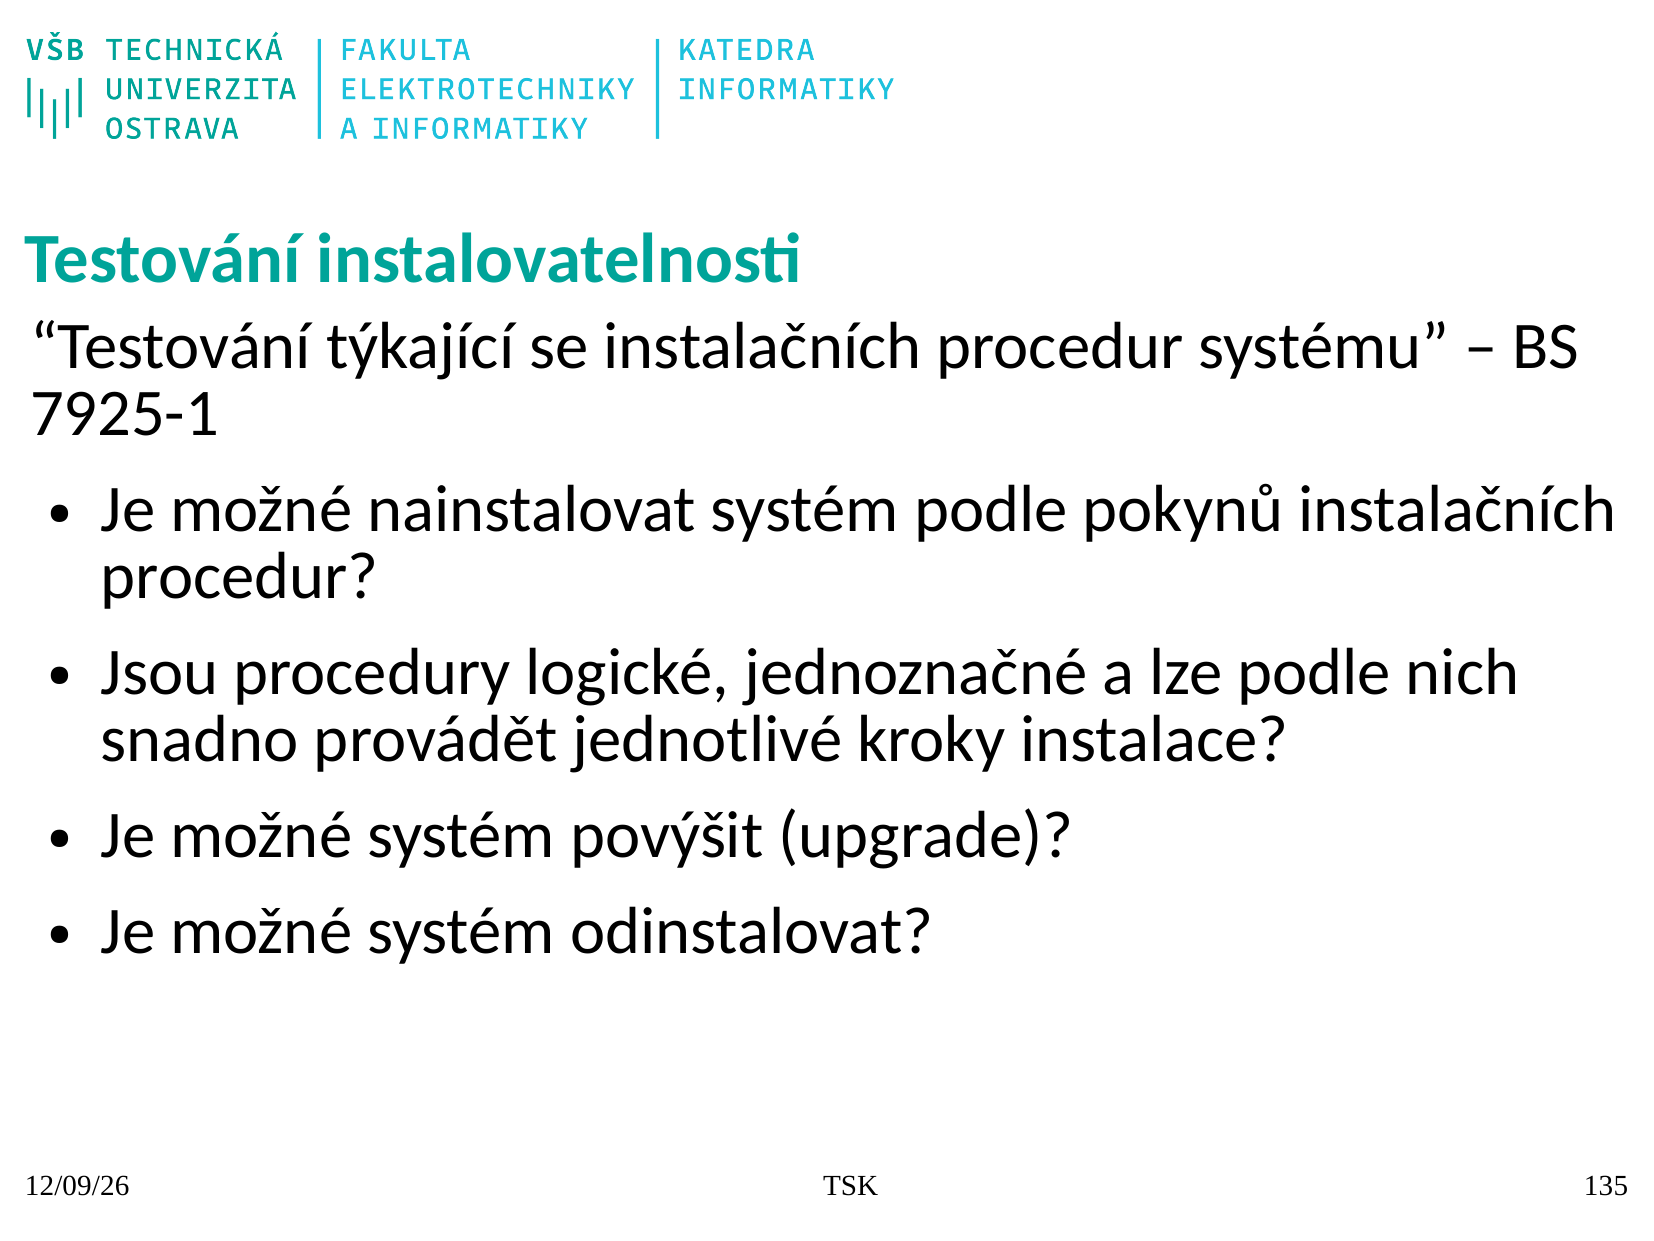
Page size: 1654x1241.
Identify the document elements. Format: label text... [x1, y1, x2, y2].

title Testování instalovatelnosti [24, 169, 1629, 300]
list “Testování týkající se instalačních procedur systému” – BS 7925-1 Je možné nainstalovat systém podle pokynů instalačních procedur? Jsou procedury logické, jednoznačné a lze podle nich snadno provádět jednotlivé kroky instalace? Je možné systém povýšit (upgrade)? Je možné systém odinstalovat? [30, 318, 1629, 1146]
picture [26, 31, 894, 139]
